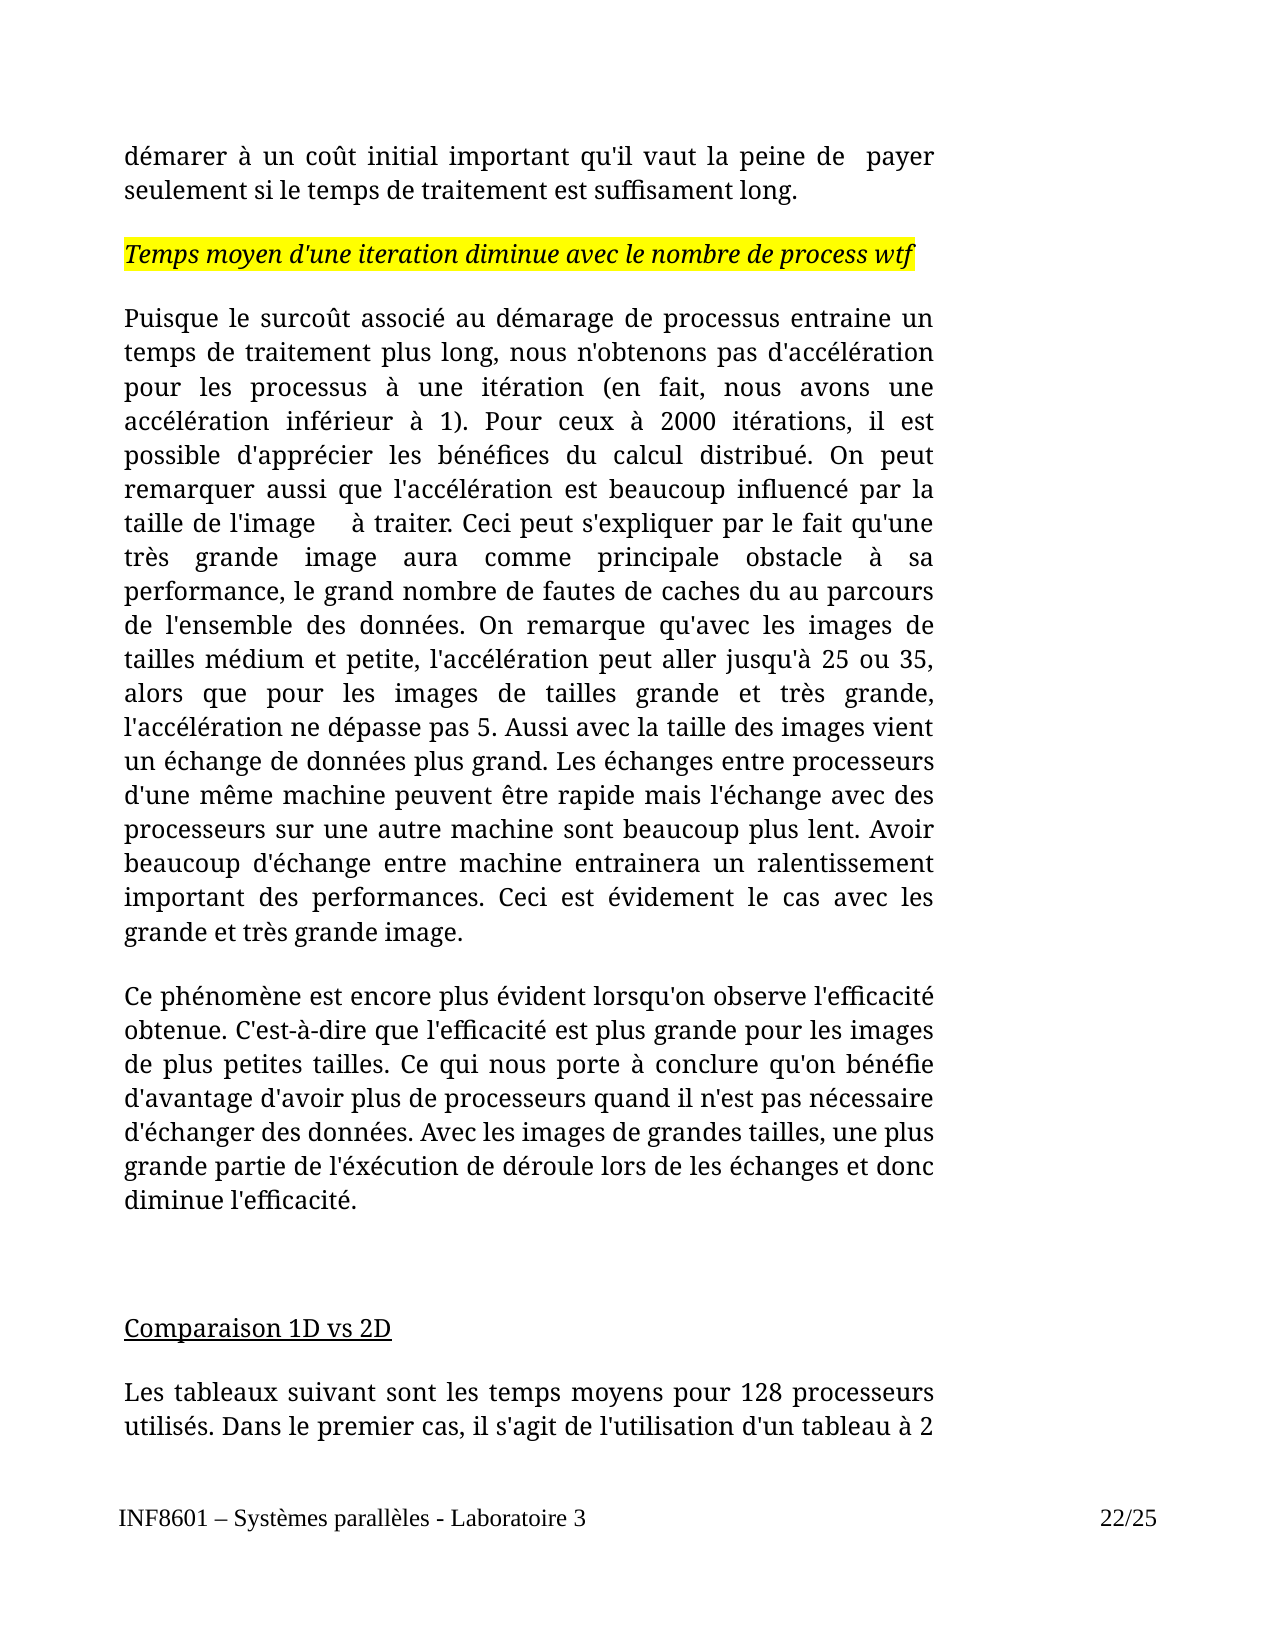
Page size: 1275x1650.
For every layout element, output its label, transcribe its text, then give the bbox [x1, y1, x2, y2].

table_cell [1049, 118, 1157, 1449]
table_cell démarer à un coût initial important qu'il vaut la peine de payer seulement si le temps de traitement est suffisament long. Temps moyen d'une iteration diminue avec le nombre de process wtf Puisque le surcoût associé au démarage de processus entraine un temps de traitement plus long, nous n'obtenons pas d'accélération pour les processus à une itération (en fait, nous avons une accélération inférieur à 1). Pour ceux à 2000 itérations, il est possible d'apprécier les bénéfices du calcul distribué. On peut remarquer aussi que l'accélération est beaucoup influencé par la taille de l'image à traiter. Ceci peut s'expliquer par le fait qu'une très grande image aura comme principale obstacle à sa performance, le grand nombre de fautes de caches du au parcours de l'ensemble des données. On remarque qu'avec les images de tailles médium et petite, l'accélération peut aller jusqu'à 25 ou 35, alors que pour les images de tailles grande et très grande, l'accélération ne dépasse pas 5. Aussi avec la taille des images vient un échange de données plus grand. Les échanges entre processeurs d'une même machine peuvent être rapide mais l'échange avec des processeurs sur une autre machine sont beaucoup plus lent. Avoir beaucoup d'échange entre machine entrainera un ralentissement important des performances. Ceci est évidement le cas avec les grande et très grande image. Ce phénomène est encore plus évident lorsqu'on observe l'efficacité obtenue. C'est-à-dire que l'efficacité est plus grande pour les images de plus petites tailles. Ce qui nous porte à conclure qu'on bénéfie d'avantage d'avoir plus de processeurs quand il n'est pas nécessaire d'échanger des données. Avec les images de grandes tailles, une plus grande partie de l'éxécution de déroule lors de les échanges et donc diminue l'efficacité. Comparaison 1D vs 2D Les tableaux suivant sont les temps moyens pour 128 processeurs utilisés. Dans le premier cas, il s'agit de l'utilisation d'un tableau à 2 [118, 118, 941, 1449]
table_cell [941, 118, 1049, 1449]
